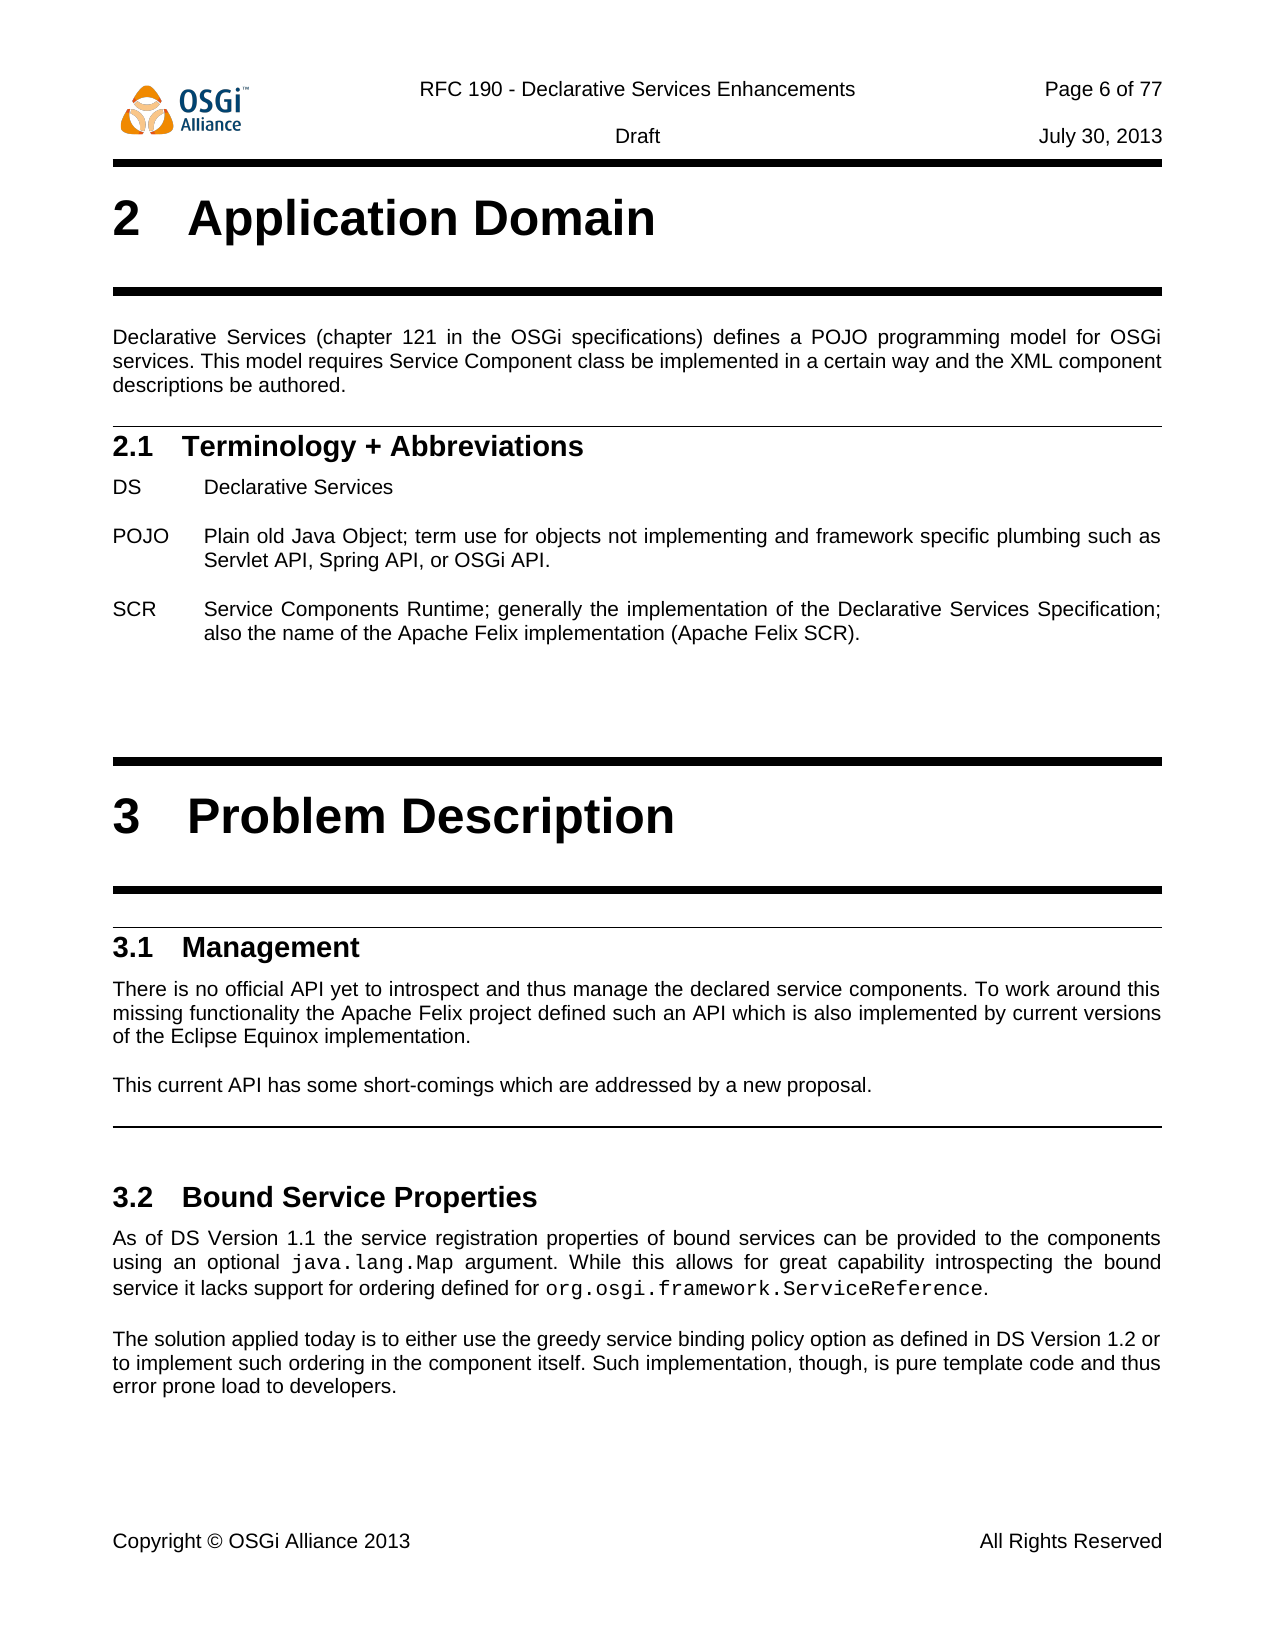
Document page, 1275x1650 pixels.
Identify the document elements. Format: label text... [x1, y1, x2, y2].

text There is no official API yet to introspect and thus manage the declared service components. To work around this missing functionality the Apache Felix project defined such an API which is also implemented by current versions of the Eclipse Equinox implementation. [112, 976, 1162, 1048]
subtitle Management [112, 928, 1162, 964]
subtitle Application Domain [112, 160, 1162, 296]
text DS Declarative Services [112, 475, 1162, 499]
text Declarative Services (chapter 121 in the OSGi specifications) defines a POJO programming model for OSGi services. This model requires Service Component class be implemented in a certain way and the XML component descriptions be authored. [112, 325, 1162, 397]
subtitle Bound Service Properties [112, 1177, 1162, 1213]
text POJO Plain old Java Object; term use for objects not implementing and framework specific plumbing such as Servlet API, Spring API, or OSGi API. [112, 524, 1162, 572]
text This current API has some short-comings which are addressed by a new proposal. [112, 1073, 1162, 1097]
picture [113, 78, 257, 142]
text As of DS Version 1.1 the service registration properties of bound services can be provided to the components using an optional java.lang.Map argument. While this allows for great capability introspecting the bound service it lacks support for ordering defined for org.osgi.framework.ServiceReference. [112, 1226, 1162, 1301]
text The solution applied today is to either use the greedy service binding policy option as defined in DS Version 1.2 or to implement such ordering in the component itself. Such implementation, though, is pure template code and thus error prone load to developers. [112, 1326, 1162, 1398]
subtitle Terminology + Abbreviations [112, 427, 1162, 462]
subtitle Problem Description [112, 758, 1162, 894]
text SCR Service Components Runtime; generally the implementation of the Declarative Services Specification; also the name of the Apache Felix implementation (Apache Felix SCR). [112, 597, 1162, 645]
